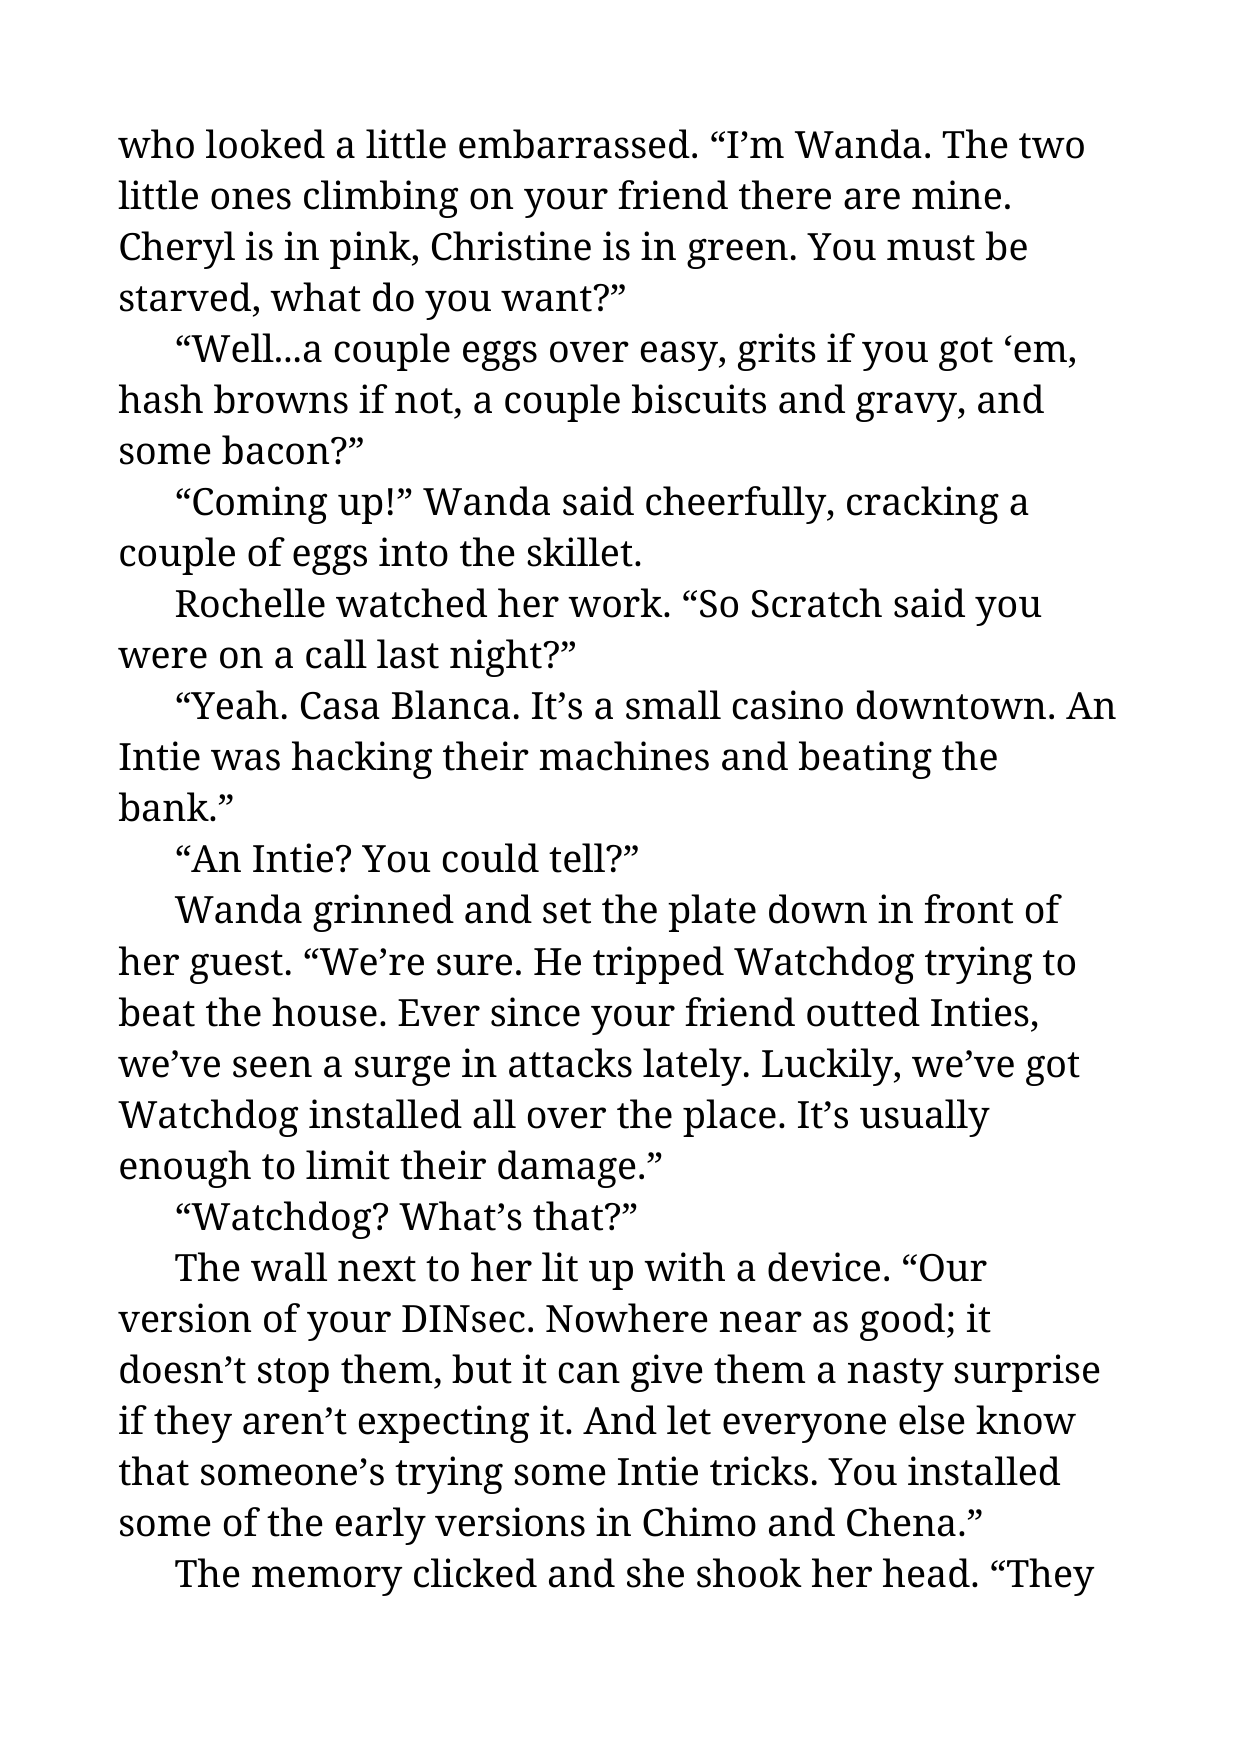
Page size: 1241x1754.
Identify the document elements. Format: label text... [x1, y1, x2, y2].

text “Coming up!” Wanda said cheerfully, cracking a couple of eggs into the skillet. [118, 475, 1122, 577]
text Wanda grinned and set the plate down in front of her guest. “We’re sure. He tripped Watchdog trying to beat the house. Ever since your friend outted Inties, we’ve seen a surge in attacks lately. Luckily, we’ve got Watchdog installed all over the place. It’s usually enough to limit their damage.” [118, 884, 1122, 1190]
text The memory clicked and she shook her head. “They [118, 1547, 1122, 1598]
text The wall next to her lit up with a device. “Our version of your DINsec. Nowhere near as good; it doesn’t stop them, but it can give them a nasty surprise if they aren’t expecting it. And let everyone else know that someone’s trying some Intie tricks. You installed some of the early versions in Chimo and Chena.” [118, 1241, 1122, 1547]
text “Well...a couple eggs over easy, grits if you got ‘em, hash browns if not, a couple biscuits and gravy, and some bacon?” [118, 322, 1122, 475]
text who looked a little embarrassed. “I’m Wanda. The two little ones climbing on your friend there are mine. Cheryl is in pink, Christine is in green. You must be starved, what do you want?” [118, 118, 1122, 322]
text “Yeah. Casa Blanca. It’s a small casino downtown. An Intie was hacking their machines and beating the bank.” [118, 679, 1122, 833]
text “An Intie? You could tell?” [118, 833, 1122, 884]
text Rochelle watched her work. “So Scratch said you were on a call last night?” [118, 577, 1122, 679]
text “Watchdog? What’s that?” [118, 1190, 1122, 1241]
